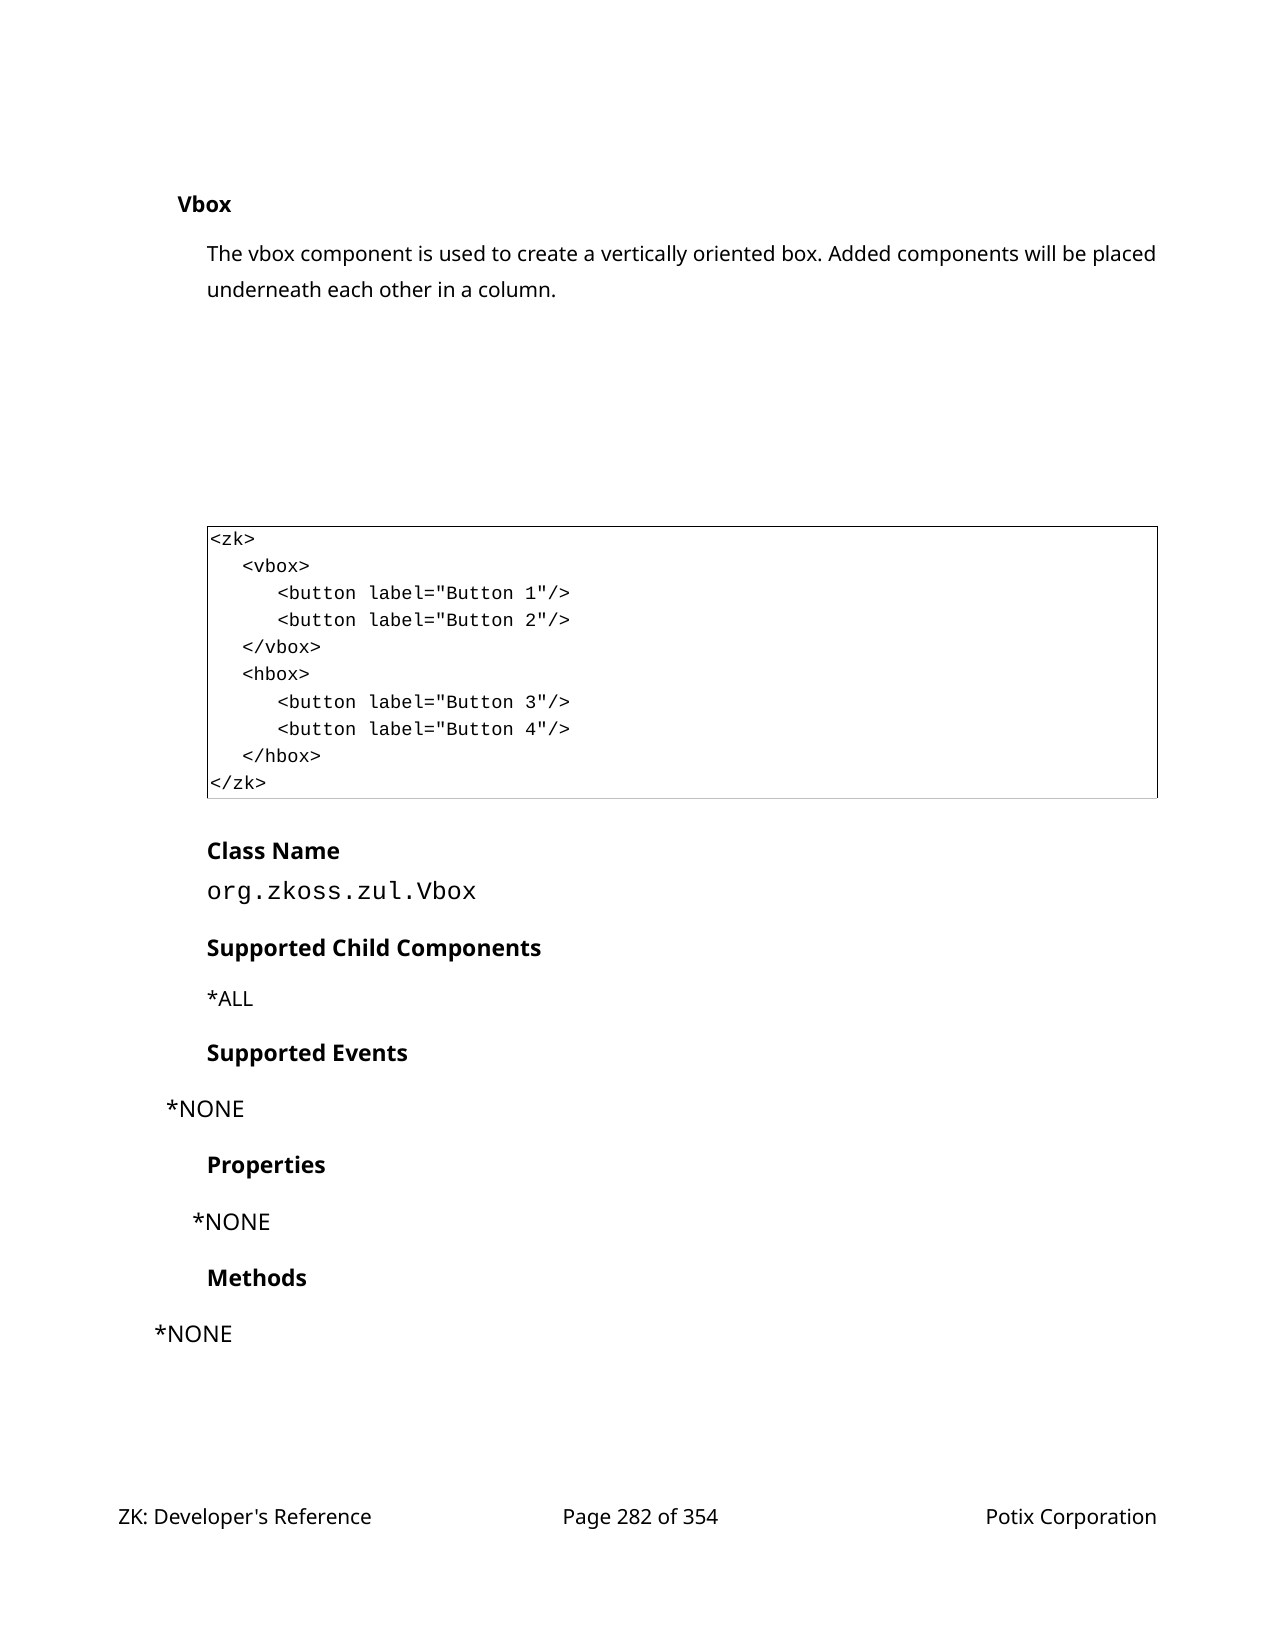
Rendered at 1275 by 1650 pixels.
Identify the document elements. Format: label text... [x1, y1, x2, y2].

text *ALL [207, 984, 1157, 1012]
text </zk> [208, 771, 1157, 798]
text <hbox> [208, 662, 1157, 687]
subtitle Class Name [207, 835, 1157, 866]
text *NONE [118, 1093, 1157, 1124]
text </vbox> [208, 635, 1157, 659]
subtitle Supported Events [207, 1037, 1157, 1068]
text <zk> [208, 527, 1157, 551]
text *NONE [118, 1318, 1157, 1349]
subtitle Properties [207, 1149, 1157, 1181]
text The vbox component is used to create a vertically oriented box. Added components will be placed underneath each other in a column. [207, 239, 1157, 303]
text org.zkoss.zul.Vbox [207, 879, 1157, 907]
text <button label="Button 3"/> [208, 689, 1157, 714]
subtitle Vbox [177, 189, 1157, 219]
text <button label="Button 2"/> [208, 608, 1157, 632]
text <vbox> [208, 553, 1157, 578]
text <button label="Button 4"/> [208, 717, 1157, 741]
text <button label="Button 1"/> [208, 581, 1157, 605]
text *NONE [118, 1206, 1157, 1237]
subtitle Supported Child Components [207, 932, 1157, 963]
subtitle Methods [207, 1262, 1157, 1293]
text </hbox> [208, 744, 1157, 768]
